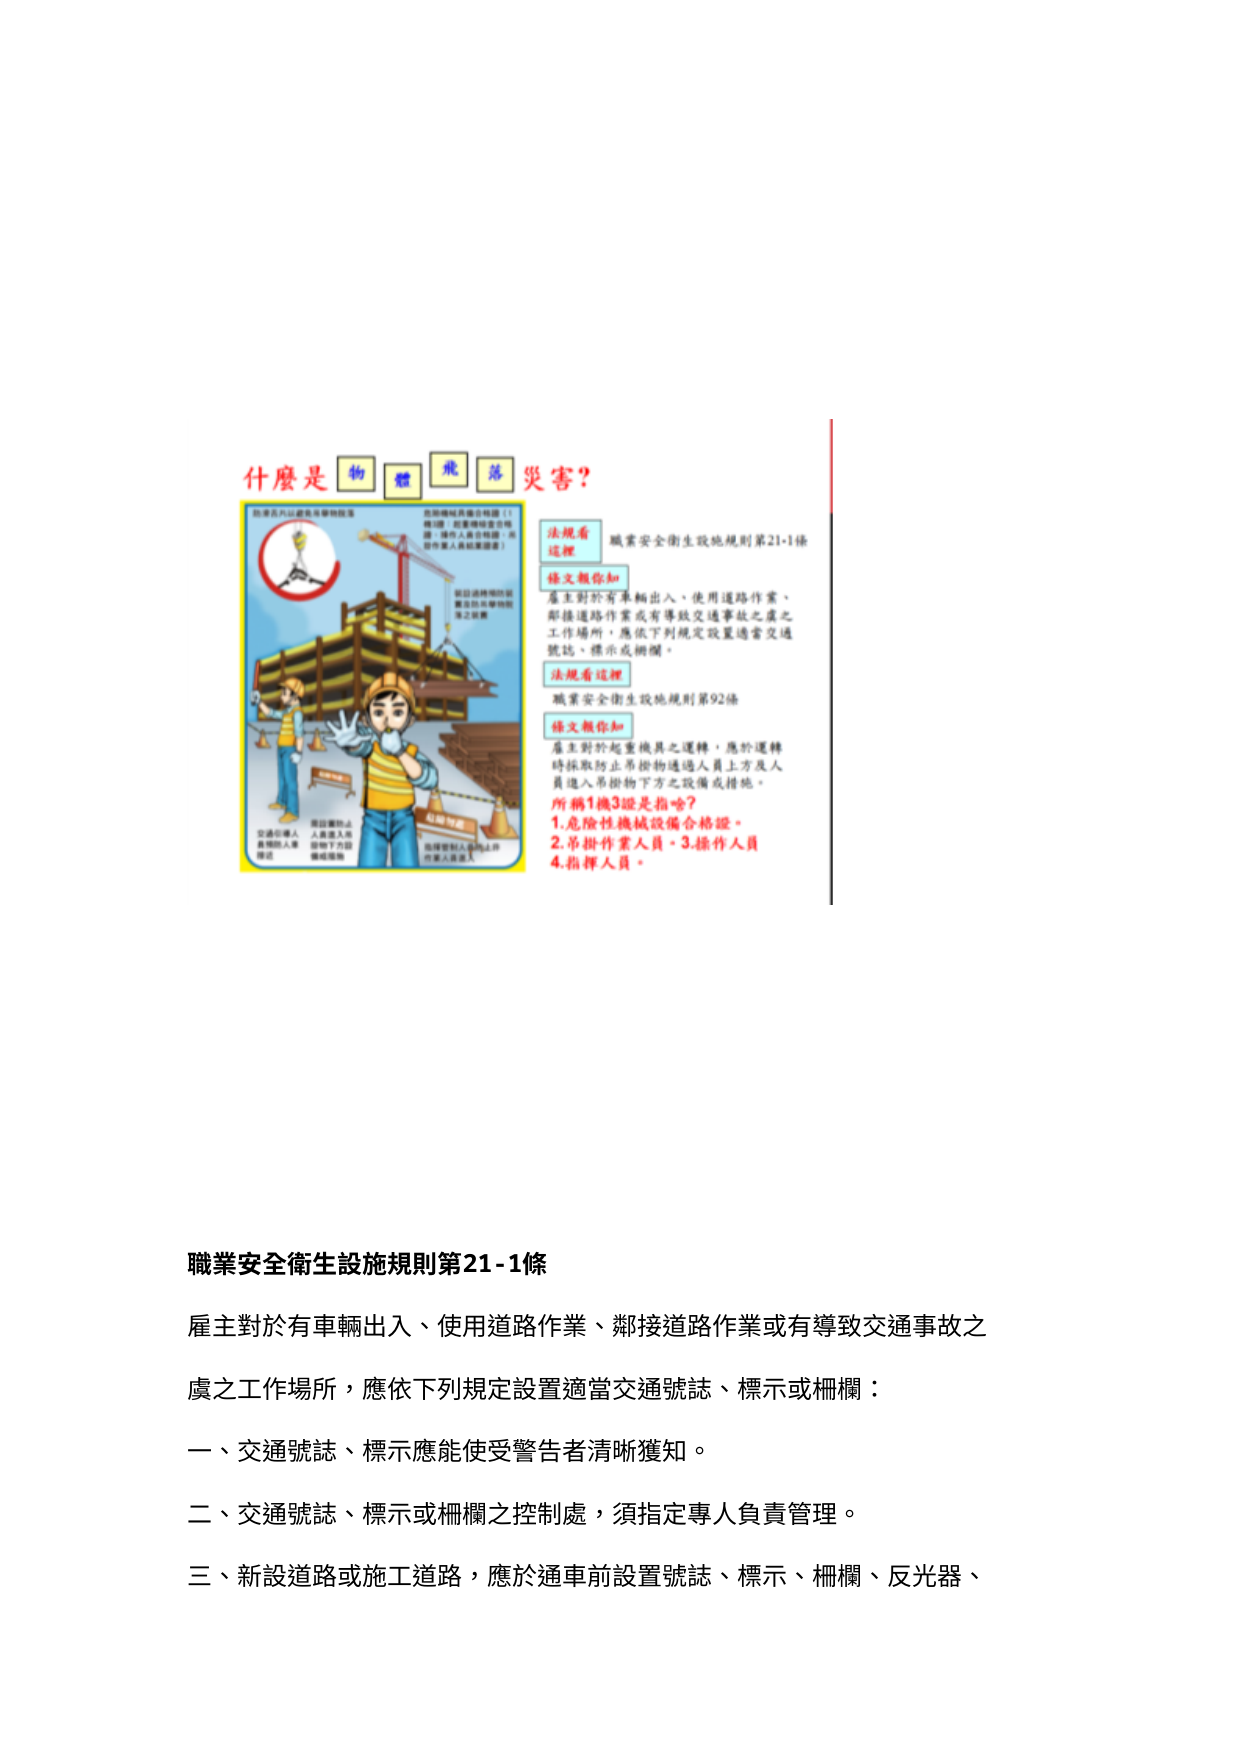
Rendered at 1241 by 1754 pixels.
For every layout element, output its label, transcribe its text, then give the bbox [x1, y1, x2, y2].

text 職業安全衛生設施規則第21-1條 [187, 1221, 1053, 1283]
text 一、交通號誌、標示應能使受警告者清晰獲知。 [187, 1408, 1053, 1471]
text 三、新設道路或施工道路，應於通車前設置號誌、標示、柵欄、反光器、 [187, 1533, 1053, 1596]
text 雇主對於有車輛出入、使用道路作業、鄰接道路作業或有導致交通事故之 [187, 1283, 1053, 1346]
text 二、交通號誌、標示或柵欄之控制處，須指定專人負責管理。 [187, 1471, 1053, 1533]
text 虞之工作場所，應依下列規定設置適當交通號誌、標示或柵欄： [187, 1346, 1053, 1408]
